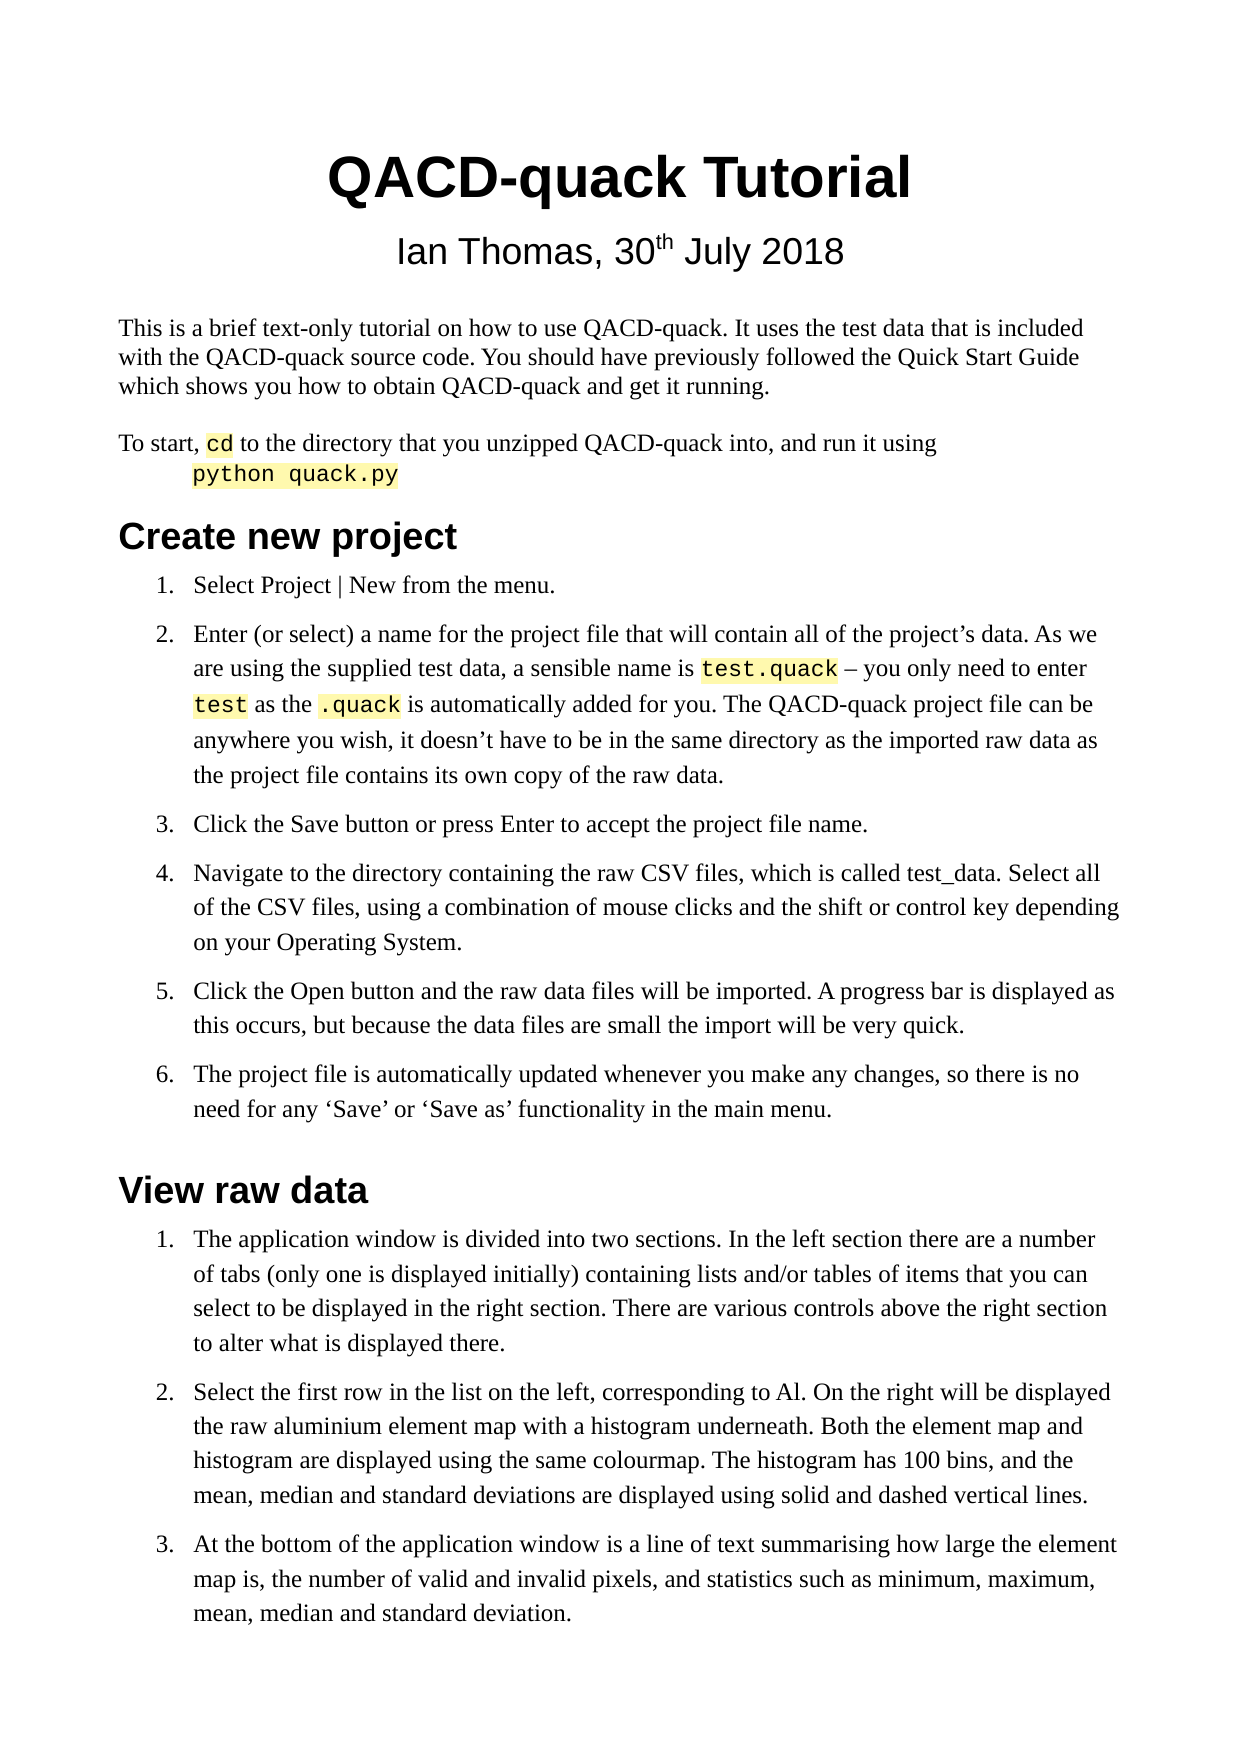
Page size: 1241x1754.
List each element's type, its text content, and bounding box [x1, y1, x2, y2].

title QACD-quack Tutorial [118, 143, 1122, 210]
list Select Project | New from the menu. [156, 570, 1122, 599]
subtitle Ian Thomas, 30th July 2018 [118, 229, 1122, 272]
list Select the first row in the list on the left, corresponding to Al. On the right will be displayed the raw aluminium element map with a histogram underneath. Both the element map and histogram are displayed using the same colourmap. The histogram has 100 bins, and the mean, median and standard deviations are displayed using solid and dashed vertical lines. [156, 1377, 1122, 1509]
list The application window is divided into two sections. In the left section there are a number of tabs (only one is displayed initially) containing lists and/or tables of items that you can select to be displayed in the right section. There are various controls above the right section to alter what is displayed there. [156, 1224, 1122, 1356]
list The project file is automatically updated whenever you make any changes, so there is no need for any ‘Save’ or ‘Save as’ functionality in the main menu. [156, 1059, 1122, 1123]
list Click the Open button and the raw data files will be imported. A progress bar is displayed as this occurs, but because the data files are small the import will be very quick. [156, 976, 1122, 1039]
subtitle View raw data [118, 1168, 1122, 1212]
text python quack.py [118, 458, 1122, 489]
text To start, cd to the directory that you unzipped QACD-quack into, and run it using [118, 428, 1122, 458]
list Navigate to the directory containing the raw CSV files, which is called test_data. Select all of the CSV files, using a combination of mouse clicks and the shift or control key depending on your Operating System. [156, 858, 1122, 956]
text This is a brief text-only tutorial on how to use QACD-quack. It uses the test data that is included with the QACD-quack source code. You should have previously followed the Quick Start Guide which shows you how to obtain QACD-quack and get it running. [118, 313, 1122, 399]
list Enter (or select) a name for the project file that will contain all of the project’s data. As we are using the supplied test data, a sensible name is test.quack – you only need to enter test as the .quack is automatically added for you. The QACD-quack project file can be anywhere you wish, it doesn’t have to be in the same directory as the imported raw data as the project file contains its own copy of the raw data. [156, 619, 1122, 788]
list At the bottom of the application window is a line of text summarising how large the element map is, the number of valid and invalid pixels, and statistics such as minimum, maximum, mean, median and standard deviation. [156, 1529, 1122, 1627]
list Click the Save button or press Enter to accept the project file name. [156, 809, 1122, 838]
subtitle Create new project [118, 514, 1122, 557]
